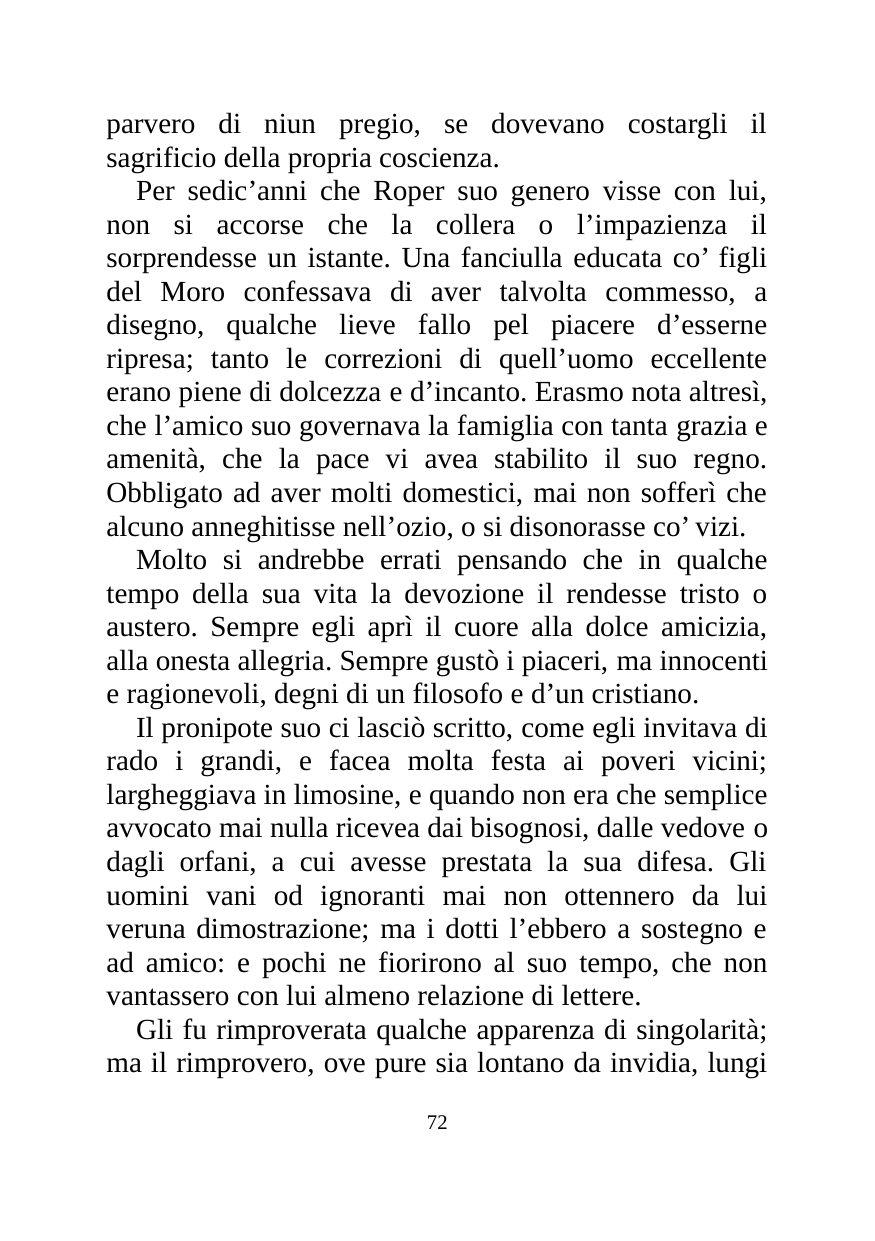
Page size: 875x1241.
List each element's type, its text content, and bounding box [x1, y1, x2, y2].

text Il pronipote suo ci lasciò scritto, come egli invitava di rado i grandi, e facea molta festa ai poveri vicini; largheggiava in limosine, e quando non era che semplice avvocato mai nulla ricevea dai bisognosi, dalle vedove o dagli orfani, a cui avesse prestata la sua difesa. Gli uomini vani od ignoranti mai non ottennero da lui veruna dimostrazione; ma i dotti l’ebbero a sostegno e ad amico: e pochi ne fiorirono al suo tempo, che non vantassero con lui almeno relazione di lettere. [106, 710, 768, 1012]
text parvero di niun pregio, se dovevano costargli il sagrificio della propria coscienza. [106, 106, 768, 173]
text Gli fu rimproverata qualche apparenza di singolarità; ma il rimprovero, ove pure sia lontano da invidia, lungi [106, 1012, 768, 1079]
text Molto si andrebbe errati pensando che in qualche tempo della sua vita la devozione il rendesse tristo o austero. Sempre egli aprì il cuore alla dolce amicizia, alla onesta allegria. Sempre gustò i piaceri, ma innocenti e ragionevoli, degni di un filosofo e d’un cristiano. [106, 542, 768, 710]
text Per sedic’anni che Roper suo genero visse con lui, non si accorse che la collera o l’impazienza il sorprendesse un istante. Una fanciulla educata co’ figli del Moro confessava di aver talvolta commesso, a disegno, qualche lieve fallo pel piacere d’esserne ripresa; tanto le correzioni di quell’uomo eccellente erano piene di dolcezza e d’incanto. Erasmo nota altresì, che l’amico suo governava la famiglia con tanta grazia e amenità, che la pace vi avea stabilito il suo regno. Obbligato ad aver molti domestici, mai non sofferì che alcuno anneghitisse nell’ozio, o si disonorasse co’ vizi. [106, 173, 768, 542]
